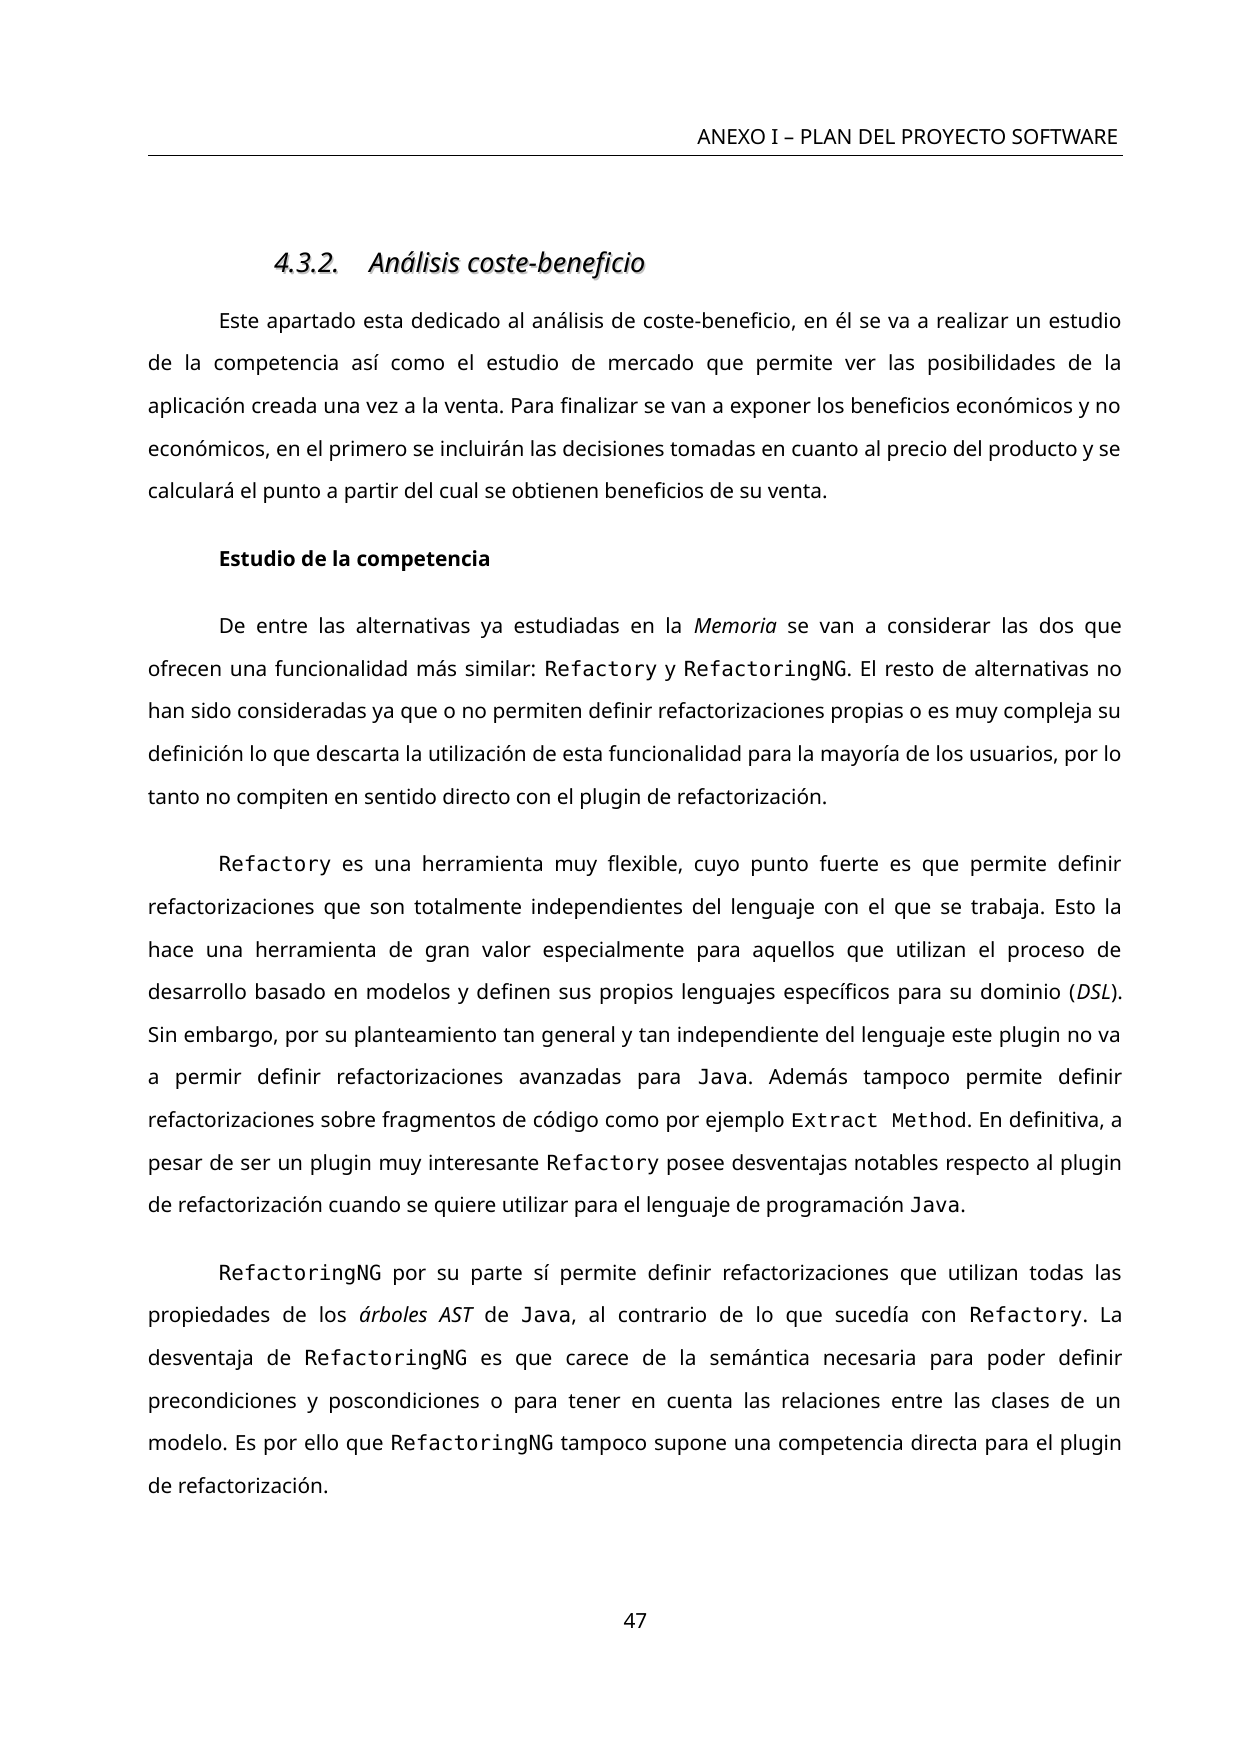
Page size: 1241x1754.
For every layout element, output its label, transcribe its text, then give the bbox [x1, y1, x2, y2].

text De entre las alternativas ya estudiadas en la Memoria se van a considerar las dos que ofrecen una funcionalidad más similar: Refactory y RefactoringNG. El resto de alternativas no han sido consideradas ya que o no permiten definir refactorizaciones propias o es muy compleja su definición lo que descarta la utilización de esta funcionalidad para la mayoría de los usuarios, por lo tanto no compiten en sentido directo con el plugin de refactorización. [148, 611, 1123, 810]
text Este apartado esta dedicado al análisis de coste-beneficio, en él se va a realizar un estudio de la competencia así como el estudio de mercado que permite ver las posibilidades de la aplicación creada una vez a la venta. Para finalizar se van a exponer los beneficios económicos y no económicos, en el primero se incluirán las decisiones tomadas en cuanto al precio del producto y se calculará el punto a partir del cual se obtienen beneficios de su venta. [148, 306, 1123, 505]
text RefactoringNG por su parte sí permite definir refactorizaciones que utilizan todas las propiedades de los árboles AST de Java, al contrario de lo que sucedía con Refactory. La desventaja de RefactoringNG es que carece de la semántica necesaria para poder definir precondiciones y poscondiciones o para tener en cuenta las relaciones entre las clases de un modelo. Es por ello que RefactoringNG tampoco supone una competencia directa para el plugin de refactorización. [148, 1258, 1123, 1499]
text Estudio de la competencia [148, 544, 1123, 572]
subtitle Análisis coste-beneficio [339, 244, 1123, 281]
text Refactory es una herramienta muy flexible, cuyo punto fuerte es que permite definir refactorizaciones que son totalmente independientes del lenguaje con el que se trabaja. Esto la hace una herramienta de gran valor especialmente para aquellos que utilizan el proceso de desarrollo basado en modelos y definen sus propios lenguajes específicos para su dominio (DSL). Sin embargo, por su planteamiento tan general y tan independiente del lenguaje este plugin no va a permir definir refactorizaciones avanzadas para Java. Además tampoco permite definir refactorizaciones sobre fragmentos de código como por ejemplo Extract Method. En definitiva, a pesar de ser un plugin muy interesante Refactory posee desventajas notables respecto al plugin de refactorización cuando se quiere utilizar para el lenguaje de programación Java. [148, 849, 1123, 1219]
